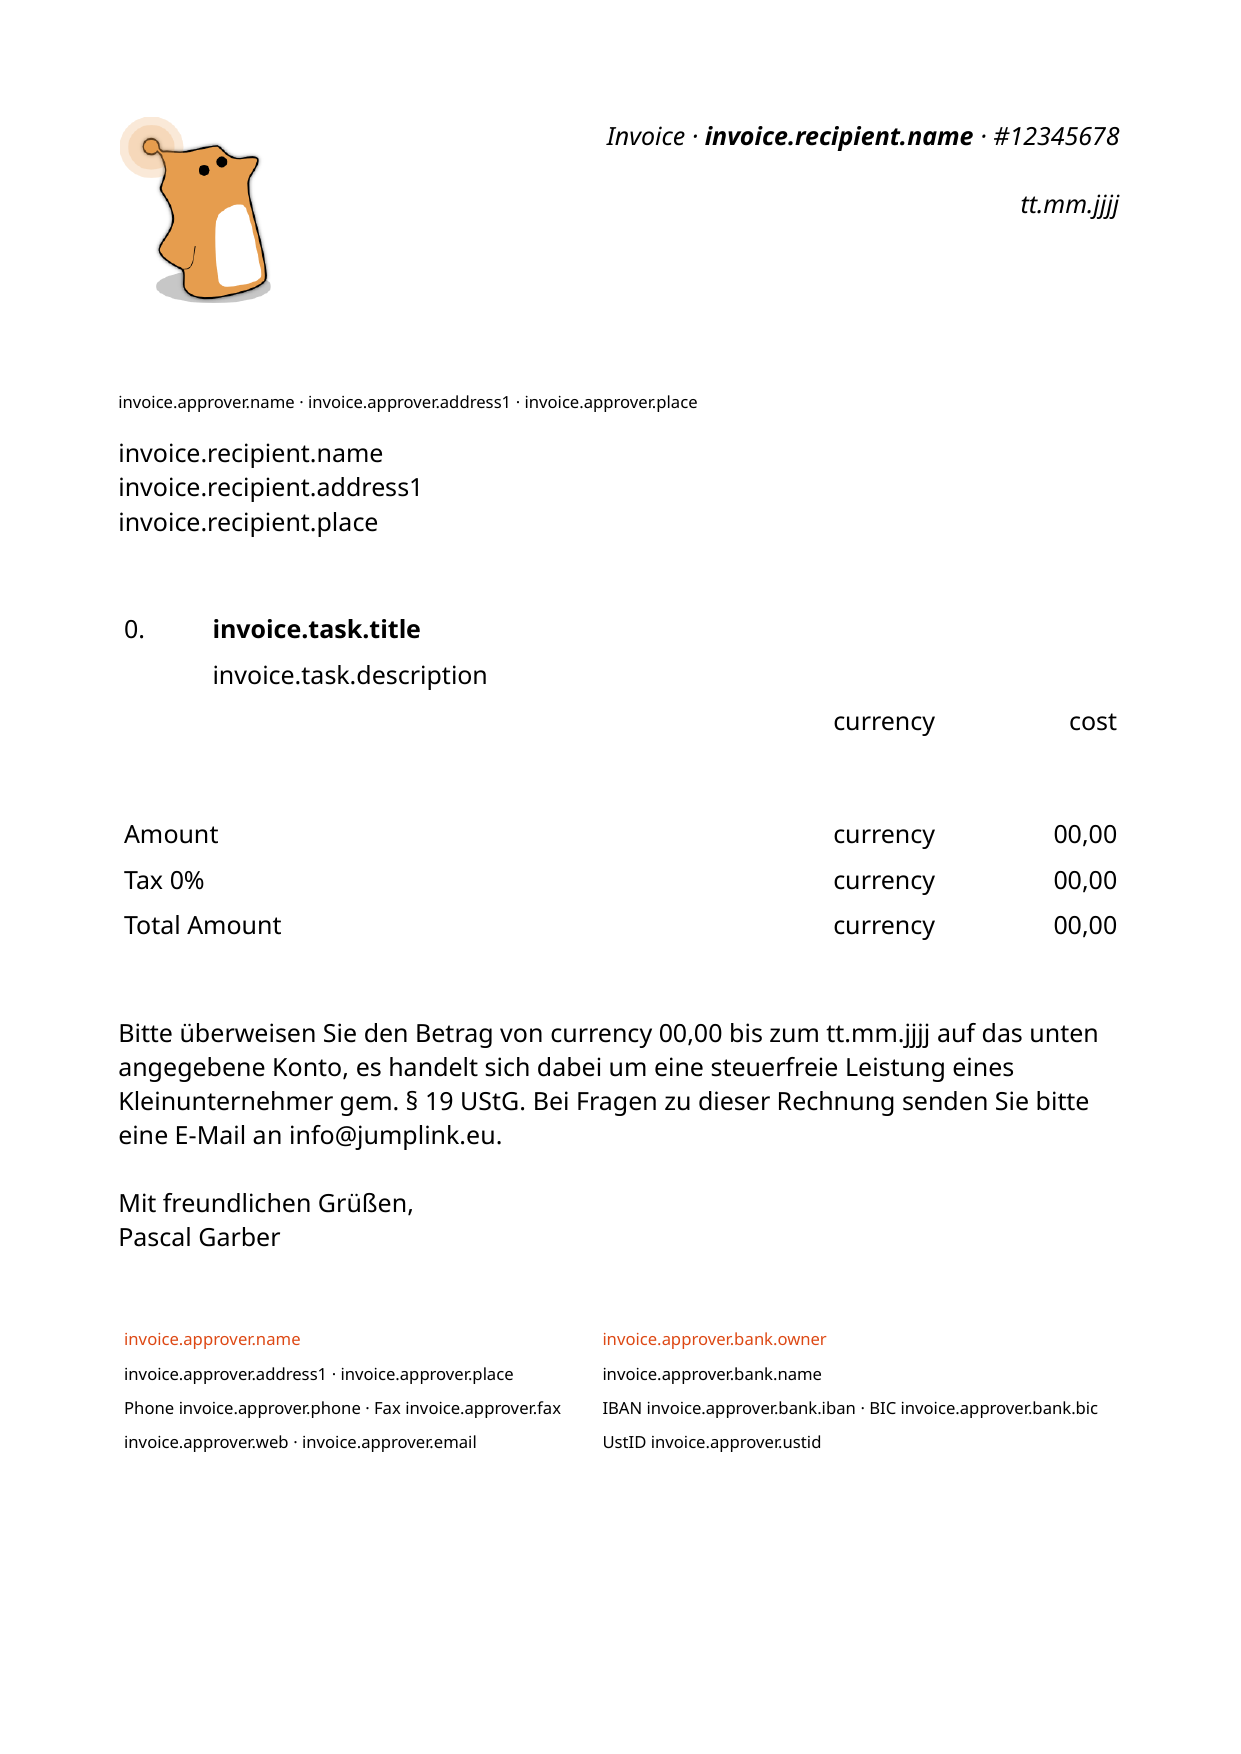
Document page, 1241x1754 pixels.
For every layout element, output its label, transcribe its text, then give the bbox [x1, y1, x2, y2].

table_header invoice.approver.name [118, 1322, 597, 1356]
text invoice.recipient.address1 [118, 470, 1122, 504]
table_header invoice.task.title [207, 606, 1123, 652]
picture [120, 117, 271, 303]
table_cell invoice.approver.web · invoice.approver.email [118, 1425, 597, 1459]
table_cell invoice.approver.bank.name [597, 1356, 1122, 1391]
text invoice.recipient.place [118, 504, 1122, 538]
table_cell Phone invoice.approver.phone · Fax invoice.approver.fax [118, 1391, 597, 1425]
text Mit freundlichen Grüßen, [118, 1186, 1122, 1220]
table_cell currency [828, 902, 946, 948]
table_cell currency [828, 857, 946, 902]
table_header Amount [118, 811, 827, 857]
table_header currency [828, 811, 946, 857]
table_header invoice.approver.bank.owner [597, 1322, 1122, 1356]
table_cell [207, 698, 827, 743]
table_cell currency [827, 698, 945, 743]
table_cell Total Amount [118, 902, 827, 948]
table_cell [118, 652, 207, 697]
table_cell invoice.approver.address1 · invoice.approver.place [118, 1356, 597, 1391]
text Invoice · invoice.recipient.name · #12345678 [271, 118, 1122, 152]
text Pascal Garber [118, 1220, 1122, 1254]
table_header 0. [118, 606, 207, 652]
text Bitte überweisen Sie den Betrag von currency 00,00 bis zum tt.mm.jjjj auf das unten angegebene Konto, es handelt sich dabei um eine steuerfreie Leistung eines Kleinunternehmer gem. § 19 UStG. Bei Fragen zu dieser Rechnung senden Sie bitte eine E-Mail an info@jumplink.eu. [118, 1016, 1122, 1152]
table_cell UstID invoice.approver.ustid [597, 1425, 1122, 1459]
table_header 00,00 [946, 811, 1123, 857]
text tt.mm.jjjj [271, 186, 1122, 220]
table_cell Tax 0% [118, 857, 827, 902]
table_cell IBAN invoice.approver.bank.iban · BIC invoice.approver.bank.bic [597, 1391, 1122, 1425]
table_cell [118, 698, 207, 743]
text invoice.approver.name · invoice.approver.address1 · invoice.approver.place [118, 391, 1122, 413]
table_cell 00,00 [946, 857, 1123, 902]
text invoice.recipient.name [118, 436, 1122, 470]
table_cell invoice.task.description [207, 652, 1123, 697]
table_cell cost [945, 698, 1123, 743]
table_cell 00,00 [946, 902, 1123, 948]
